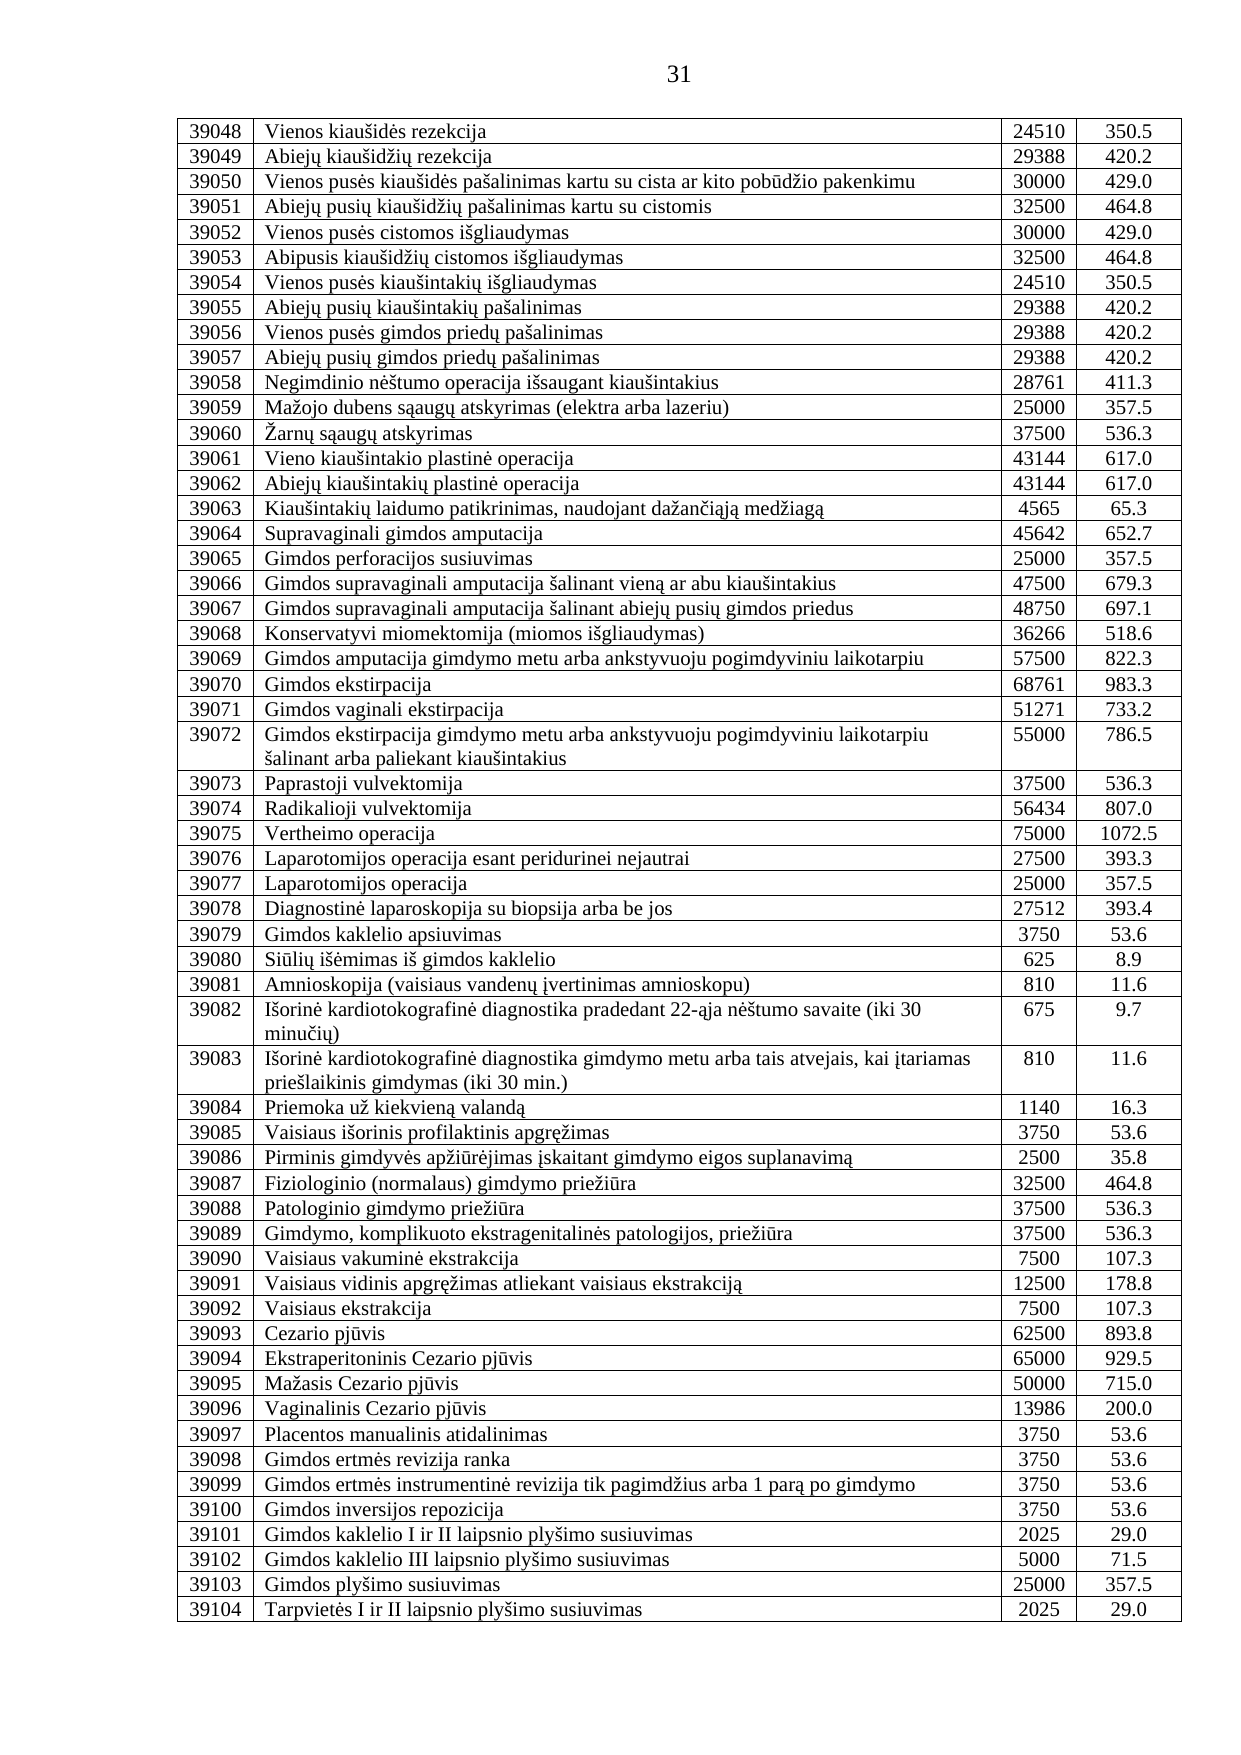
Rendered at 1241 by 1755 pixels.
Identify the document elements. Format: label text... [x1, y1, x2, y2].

table_cell Laparotomijos operacija esant peridurinei nejautrai [254, 846, 1001, 870]
table_cell 39097 [178, 1421, 253, 1446]
table_cell Abiejų pusių kiaušidžių pašalinimas kartu su cistomis [254, 195, 1001, 218]
table_cell 39053 [178, 245, 253, 269]
table_cell 1072.5 [1077, 821, 1181, 845]
table_cell 357.5 [1077, 871, 1181, 895]
table_cell 3750 [1002, 1472, 1076, 1496]
table_cell 411.3 [1077, 370, 1181, 394]
table_cell 39082 [178, 997, 253, 1045]
table_cell 65000 [1002, 1346, 1076, 1370]
table_cell Mažojo dubens sąaugų atskyrimas (elektra arba lazeriu) [254, 395, 1001, 419]
table_cell Ekstraperitoninis Cezario pjūvis [254, 1346, 1001, 1370]
table_cell Gimdos ekstirpacija [254, 671, 1001, 696]
table_cell 39072 [178, 722, 253, 770]
table_cell Negimdinio nėštumo operacija išsaugant kiaušintakius [254, 370, 1001, 394]
table_cell Žarnų sąaugų atskyrimas [254, 420, 1001, 444]
table_cell 536.3 [1077, 771, 1181, 795]
table_cell 39086 [178, 1145, 253, 1169]
table_cell Gimdos ertmės revizija ranka [254, 1447, 1001, 1471]
table_cell 39065 [178, 546, 253, 570]
table_cell Gimdos supravaginali amputacija šalinant abiejų pusių gimdos priedus [254, 596, 1001, 620]
table_cell 53.6 [1077, 1472, 1181, 1496]
table_cell 822.3 [1077, 646, 1181, 670]
table_cell 24510 [1002, 119, 1076, 143]
table_cell 39078 [178, 896, 253, 920]
table_cell 420.2 [1077, 295, 1181, 319]
table_cell 3750 [1002, 1447, 1076, 1471]
table_cell 27512 [1002, 896, 1076, 920]
table_cell 68761 [1002, 671, 1076, 696]
table_cell 56434 [1002, 796, 1076, 820]
table_cell 464.8 [1077, 1170, 1181, 1194]
table_cell Pirminis gimdyvės apžiūrėjimas įskaitant gimdymo eigos suplanavimą [254, 1145, 1001, 1169]
table_cell 43144 [1002, 471, 1076, 495]
table_cell 39098 [178, 1447, 253, 1471]
table_cell 39052 [178, 220, 253, 244]
table_cell Priemoka už kiekvieną valandą [254, 1095, 1001, 1119]
table_cell 39084 [178, 1095, 253, 1119]
table_cell Gimdos inversijos repozicija [254, 1497, 1001, 1521]
table_cell Gimdos ekstirpacija gimdymo metu arba ankstyvuoju pogimdyviniu laikotarpiu šalinant arba paliekant kiaušintakius [254, 722, 1001, 770]
table_cell 39059 [178, 395, 253, 419]
table_cell Paprastoji vulvektomija [254, 771, 1001, 795]
table_cell 2025 [1002, 1522, 1076, 1546]
table_cell 39092 [178, 1296, 253, 1320]
table_cell 39063 [178, 496, 253, 520]
table_cell 679.3 [1077, 571, 1181, 595]
table_cell 39048 [178, 119, 253, 143]
table_cell Abiejų pusių kiaušintakių pašalinimas [254, 295, 1001, 319]
table_cell 39071 [178, 697, 253, 721]
table_cell 39055 [178, 295, 253, 319]
table_cell Patologinio gimdymo priežiūra [254, 1196, 1001, 1219]
table_cell 536.3 [1077, 1196, 1181, 1219]
table_cell 39099 [178, 1472, 253, 1496]
table_cell 30000 [1002, 169, 1076, 193]
table_cell 39101 [178, 1522, 253, 1546]
table_cell 807.0 [1077, 796, 1181, 820]
table_cell 29.0 [1077, 1522, 1181, 1546]
table_cell 39054 [178, 270, 253, 294]
table_cell 1140 [1002, 1095, 1076, 1119]
table_cell 12500 [1002, 1271, 1076, 1295]
table_cell 393.3 [1077, 846, 1181, 870]
table_cell Cezario pjūvis [254, 1321, 1001, 1345]
table_cell 29388 [1002, 144, 1076, 168]
table_cell 39051 [178, 195, 253, 218]
table_cell Siūlių išėmimas iš gimdos kaklelio [254, 947, 1001, 971]
table_cell 39083 [178, 1046, 253, 1094]
table_cell Vieno kiaušintakio plastinė operacija [254, 446, 1001, 469]
table_cell 536.3 [1077, 1221, 1181, 1245]
table_cell Gimdos kaklelio apsiuvimas [254, 921, 1001, 946]
table_cell Abiejų kiaušidžių rezekcija [254, 144, 1001, 168]
table_cell Vaisiaus vidinis apgręžimas atliekant vaisiaus ekstrakciją [254, 1271, 1001, 1295]
table_cell 39095 [178, 1371, 253, 1395]
table_cell 48750 [1002, 596, 1076, 620]
table_cell 518.6 [1077, 621, 1181, 645]
table_cell 53.6 [1077, 1497, 1181, 1521]
table_cell 929.5 [1077, 1346, 1181, 1370]
table_cell 617.0 [1077, 471, 1181, 495]
table_cell Vaisiaus išorinis profilaktinis apgręžimas [254, 1120, 1001, 1144]
table_cell 62500 [1002, 1321, 1076, 1345]
table_cell Konservatyvi miomektomija (miomos išgliaudymas) [254, 621, 1001, 645]
table_cell 39067 [178, 596, 253, 620]
table_cell 429.0 [1077, 220, 1181, 244]
table_cell 35.8 [1077, 1145, 1181, 1169]
table_cell 39090 [178, 1246, 253, 1270]
table_cell 37500 [1002, 1196, 1076, 1219]
table_cell 715.0 [1077, 1371, 1181, 1395]
table_cell 25000 [1002, 1572, 1076, 1596]
table_cell 464.8 [1077, 195, 1181, 218]
table_cell 39070 [178, 671, 253, 696]
table_cell Vertheimo operacija [254, 821, 1001, 845]
table_cell 617.0 [1077, 446, 1181, 469]
table_cell 50000 [1002, 1371, 1076, 1395]
table_cell Gimdos plyšimo susiuvimas [254, 1572, 1001, 1596]
table_cell 675 [1002, 997, 1076, 1045]
table_cell 357.5 [1077, 1572, 1181, 1596]
table_cell 30000 [1002, 220, 1076, 244]
table_cell Vienos pusės kiaušintakių išgliaudymas [254, 270, 1001, 294]
table_cell 536.3 [1077, 420, 1181, 444]
table_cell 37500 [1002, 420, 1076, 444]
table_cell Gimdymo, komplikuoto ekstragenitalinės patologijos, priežiūra [254, 1221, 1001, 1245]
table_cell 39073 [178, 771, 253, 795]
table_cell Išorinė kardiotokografinė diagnostika pradedant 22-ąja nėštumo savaite (iki 30 minučių) [254, 997, 1001, 1045]
table_cell 39091 [178, 1271, 253, 1295]
table_cell 357.5 [1077, 395, 1181, 419]
table_cell Placentos manualinis atidalinimas [254, 1421, 1001, 1446]
table_cell 39069 [178, 646, 253, 670]
table_cell Diagnostinė laparoskopija su biopsija arba be jos [254, 896, 1001, 920]
table_cell Gimdos vaginali ekstirpacija [254, 697, 1001, 721]
table_cell 75000 [1002, 821, 1076, 845]
table_cell Gimdos kaklelio III laipsnio plyšimo susiuvimas [254, 1547, 1001, 1571]
table_cell 37500 [1002, 1221, 1076, 1245]
table_cell 39080 [178, 947, 253, 971]
table_cell 39076 [178, 846, 253, 870]
table_cell Abiejų kiaušintakių plastinė operacija [254, 471, 1001, 495]
table_cell 13986 [1002, 1396, 1076, 1420]
table_cell 652.7 [1077, 521, 1181, 545]
table_cell 27500 [1002, 846, 1076, 870]
table_cell 16.3 [1077, 1095, 1181, 1119]
table_cell 39050 [178, 169, 253, 193]
table_cell Vaisiaus vakuminė ekstrakcija [254, 1246, 1001, 1270]
table_cell 39060 [178, 420, 253, 444]
table_cell Vaisiaus ekstrakcija [254, 1296, 1001, 1320]
table_cell 625 [1002, 947, 1076, 971]
table_cell Abipusis kiaušidžių cistomos išgliaudymas [254, 245, 1001, 269]
table_cell 3750 [1002, 921, 1076, 946]
table_cell 39085 [178, 1120, 253, 1144]
table_cell 55000 [1002, 722, 1076, 770]
table_cell 7500 [1002, 1296, 1076, 1320]
table_cell 464.8 [1077, 245, 1181, 269]
table_cell Abiejų pusių gimdos priedų pašalinimas [254, 345, 1001, 369]
table_cell 39068 [178, 621, 253, 645]
table_cell 53.6 [1077, 1421, 1181, 1446]
table_cell 39061 [178, 446, 253, 469]
table_cell 420.2 [1077, 345, 1181, 369]
table_cell 25000 [1002, 871, 1076, 895]
table_cell 39056 [178, 320, 253, 344]
table_cell Vienos pusės kiaušidės pašalinimas kartu su cista ar kito pobūdžio pakenkimu [254, 169, 1001, 193]
table_cell Vaginalinis Cezario pjūvis [254, 1396, 1001, 1420]
table_cell Vienos pusės gimdos priedų pašalinimas [254, 320, 1001, 344]
table_cell 810 [1002, 972, 1076, 996]
table_cell 39049 [178, 144, 253, 168]
table_cell 36266 [1002, 621, 1076, 645]
table_cell 57500 [1002, 646, 1076, 670]
table_cell 11.6 [1077, 1046, 1181, 1094]
table_cell 39104 [178, 1597, 253, 1621]
table_cell 393.4 [1077, 896, 1181, 920]
table_cell 39066 [178, 571, 253, 595]
table_cell Tarpvietės I ir II laipsnio plyšimo susiuvimas [254, 1597, 1001, 1621]
table_cell 29388 [1002, 295, 1076, 319]
table_cell 39062 [178, 471, 253, 495]
table_cell 39081 [178, 972, 253, 996]
table_cell 39077 [178, 871, 253, 895]
table_cell 45642 [1002, 521, 1076, 545]
table_cell 810 [1002, 1046, 1076, 1094]
table_cell 107.3 [1077, 1296, 1181, 1320]
table_cell 350.5 [1077, 119, 1181, 143]
table_cell Gimdos perforacijos susiuvimas [254, 546, 1001, 570]
table_cell 53.6 [1077, 1120, 1181, 1144]
table_cell 3750 [1002, 1497, 1076, 1521]
table_cell 786.5 [1077, 722, 1181, 770]
table_cell 32500 [1002, 195, 1076, 218]
table_cell 71.5 [1077, 1547, 1181, 1571]
table_cell 47500 [1002, 571, 1076, 595]
table_cell 2500 [1002, 1145, 1076, 1169]
table_cell 39064 [178, 521, 253, 545]
table_cell Amnioskopija (vaisiaus vandenų įvertinimas amnioskopu) [254, 972, 1001, 996]
table_cell 39089 [178, 1221, 253, 1245]
table_cell 39057 [178, 345, 253, 369]
table_cell Mažasis Cezario pjūvis [254, 1371, 1001, 1395]
table_cell 2025 [1002, 1597, 1076, 1621]
table_cell Gimdos ertmės instrumentinė revizija tik pagimdžius arba 1 parą po gimdymo [254, 1472, 1001, 1496]
table_cell 37500 [1002, 771, 1076, 795]
table_cell Gimdos supravaginali amputacija šalinant vieną ar abu kiaušintakius [254, 571, 1001, 595]
table_cell 200.0 [1077, 1396, 1181, 1420]
table_cell 39058 [178, 370, 253, 394]
table_cell 4565 [1002, 496, 1076, 520]
table_cell 39075 [178, 821, 253, 845]
table_cell 420.2 [1077, 144, 1181, 168]
table_cell Gimdos amputacija gimdymo metu arba ankstyvuoju pogimdyviniu laikotarpiu [254, 646, 1001, 670]
table_cell 697.1 [1077, 596, 1181, 620]
table_cell 32500 [1002, 1170, 1076, 1194]
table_cell 7500 [1002, 1246, 1076, 1270]
table_cell 29388 [1002, 320, 1076, 344]
table_cell 11.6 [1077, 972, 1181, 996]
table_cell 39087 [178, 1170, 253, 1194]
table_cell 420.2 [1077, 320, 1181, 344]
table_cell Gimdos kaklelio I ir II laipsnio plyšimo susiuvimas [254, 1522, 1001, 1546]
table_cell 983.3 [1077, 671, 1181, 696]
table_cell 43144 [1002, 446, 1076, 469]
table_cell 39094 [178, 1346, 253, 1370]
table_cell 733.2 [1077, 697, 1181, 721]
table_cell Vienos pusės cistomos išgliaudymas [254, 220, 1001, 244]
table_cell 3750 [1002, 1421, 1076, 1446]
table_cell 53.6 [1077, 1447, 1181, 1471]
table_cell 24510 [1002, 270, 1076, 294]
table_cell 39079 [178, 921, 253, 946]
table_cell 893.8 [1077, 1321, 1181, 1345]
table_cell 3750 [1002, 1120, 1076, 1144]
table_cell Vienos kiaušidės rezekcija [254, 119, 1001, 143]
table_cell 39102 [178, 1547, 253, 1571]
table_cell 39096 [178, 1396, 253, 1420]
table_cell 28761 [1002, 370, 1076, 394]
table_cell 357.5 [1077, 546, 1181, 570]
table_cell 107.3 [1077, 1246, 1181, 1270]
table_cell 39100 [178, 1497, 253, 1521]
table_cell 51271 [1002, 697, 1076, 721]
table_cell 8.9 [1077, 947, 1181, 971]
table_cell 178.8 [1077, 1271, 1181, 1295]
table_cell 39093 [178, 1321, 253, 1345]
table_cell Fiziologinio (normalaus) gimdymo priežiūra [254, 1170, 1001, 1194]
table_cell 39074 [178, 796, 253, 820]
table_cell 39088 [178, 1196, 253, 1219]
table_cell 5000 [1002, 1547, 1076, 1571]
table_cell 429.0 [1077, 169, 1181, 193]
table_cell 39103 [178, 1572, 253, 1596]
table_cell Išorinė kardiotokografinė diagnostika gimdymo metu arba tais atvejais, kai įtariamas priešlaikinis gimdymas (iki 30 min.) [254, 1046, 1001, 1094]
table_cell 29388 [1002, 345, 1076, 369]
table_cell Laparotomijos operacija [254, 871, 1001, 895]
table_cell 65.3 [1077, 496, 1181, 520]
table_cell Supravaginali gimdos amputacija [254, 521, 1001, 545]
table_cell Kiaušintakių laidumo patikrinimas, naudojant dažančiąją medžiagą [254, 496, 1001, 520]
table_cell 53.6 [1077, 921, 1181, 946]
table_cell 29.0 [1077, 1597, 1181, 1621]
table_cell 32500 [1002, 245, 1076, 269]
table_cell 25000 [1002, 395, 1076, 419]
table_cell 9.7 [1077, 997, 1181, 1045]
table_cell 350.5 [1077, 270, 1181, 294]
table_cell 25000 [1002, 546, 1076, 570]
table_cell Radikalioji vulvektomija [254, 796, 1001, 820]
